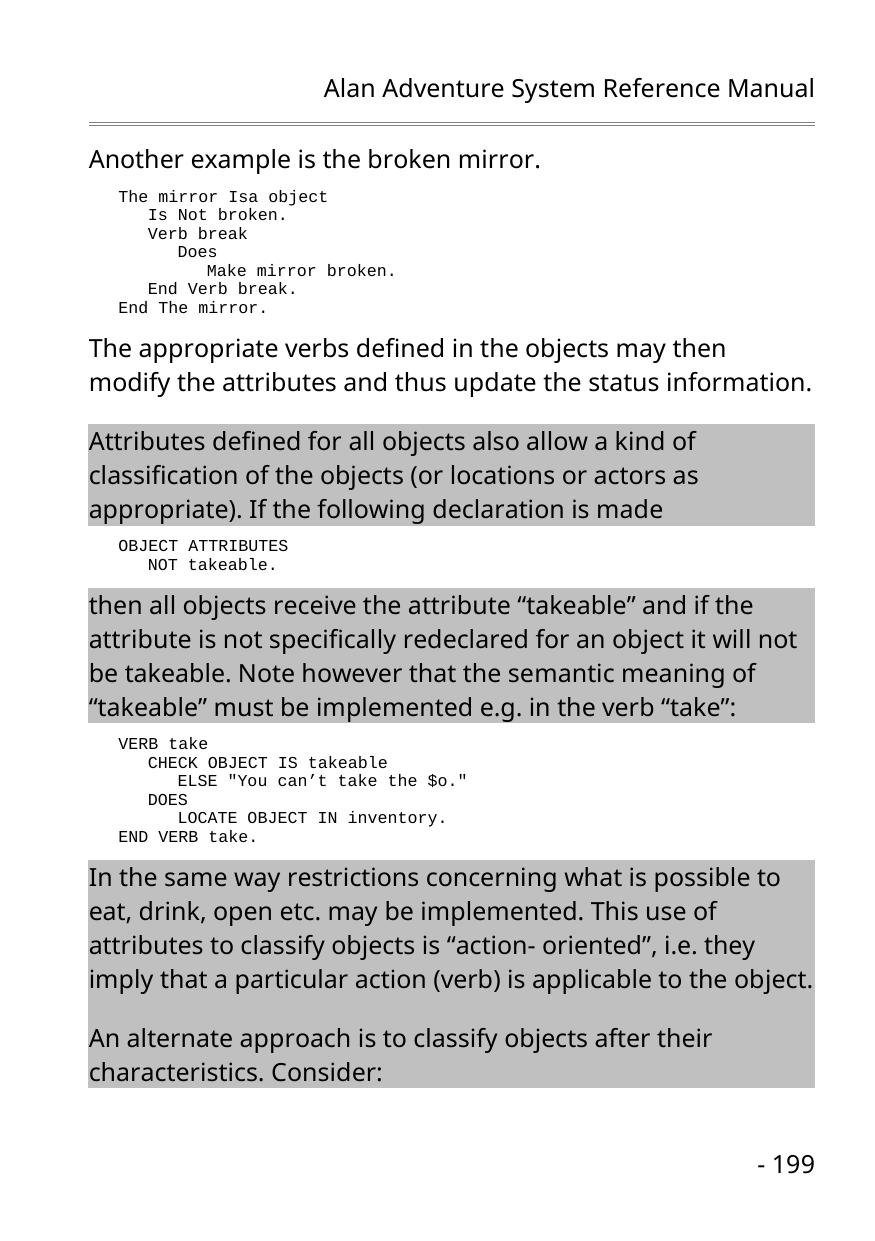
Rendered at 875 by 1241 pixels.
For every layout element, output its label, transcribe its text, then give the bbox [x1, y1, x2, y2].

text In the same way restrictions concerning what is possible to eat, drink, open etc. may be implemented. This use of attributes to classify objects is “action- oriented”, i.e. they imply that a particular action (verb) is applicable to the ob­ject. [88, 860, 815, 996]
text Attributes defined for all objects also allow a kind of classification of the objects (or locations or actors as appropriate). If the following declaration is made [88, 424, 815, 526]
text The appropriate verbs defined in the objects may then modify the attributes and thus update the status information. [88, 331, 815, 399]
text VERB take CHECK OBJECT IS takeable ELSE "You can’t take the $o." DOES LOCATE OBJECT IN inventory. END VERB take. [118, 736, 815, 847]
text Another example is the broken mirror. [88, 142, 815, 176]
text then all objects receive the attribute “takeable” and if the attribute is not specifical­ly redeclared for an object it will not be takeable. Note however that the se­mantic meaning of “takeable” must be implemented e.g. in the verb “take”: [88, 588, 815, 723]
text OBJECT ATTRIBUTES NOT takeable. [118, 538, 815, 575]
text The mirror Isa object Is Not broken. Verb break Does Make mirror broken. End Verb break. End The mirror. [118, 188, 815, 318]
text An alternate approach is to classify objects after their characteristics. Consid­er: [88, 1021, 815, 1088]
